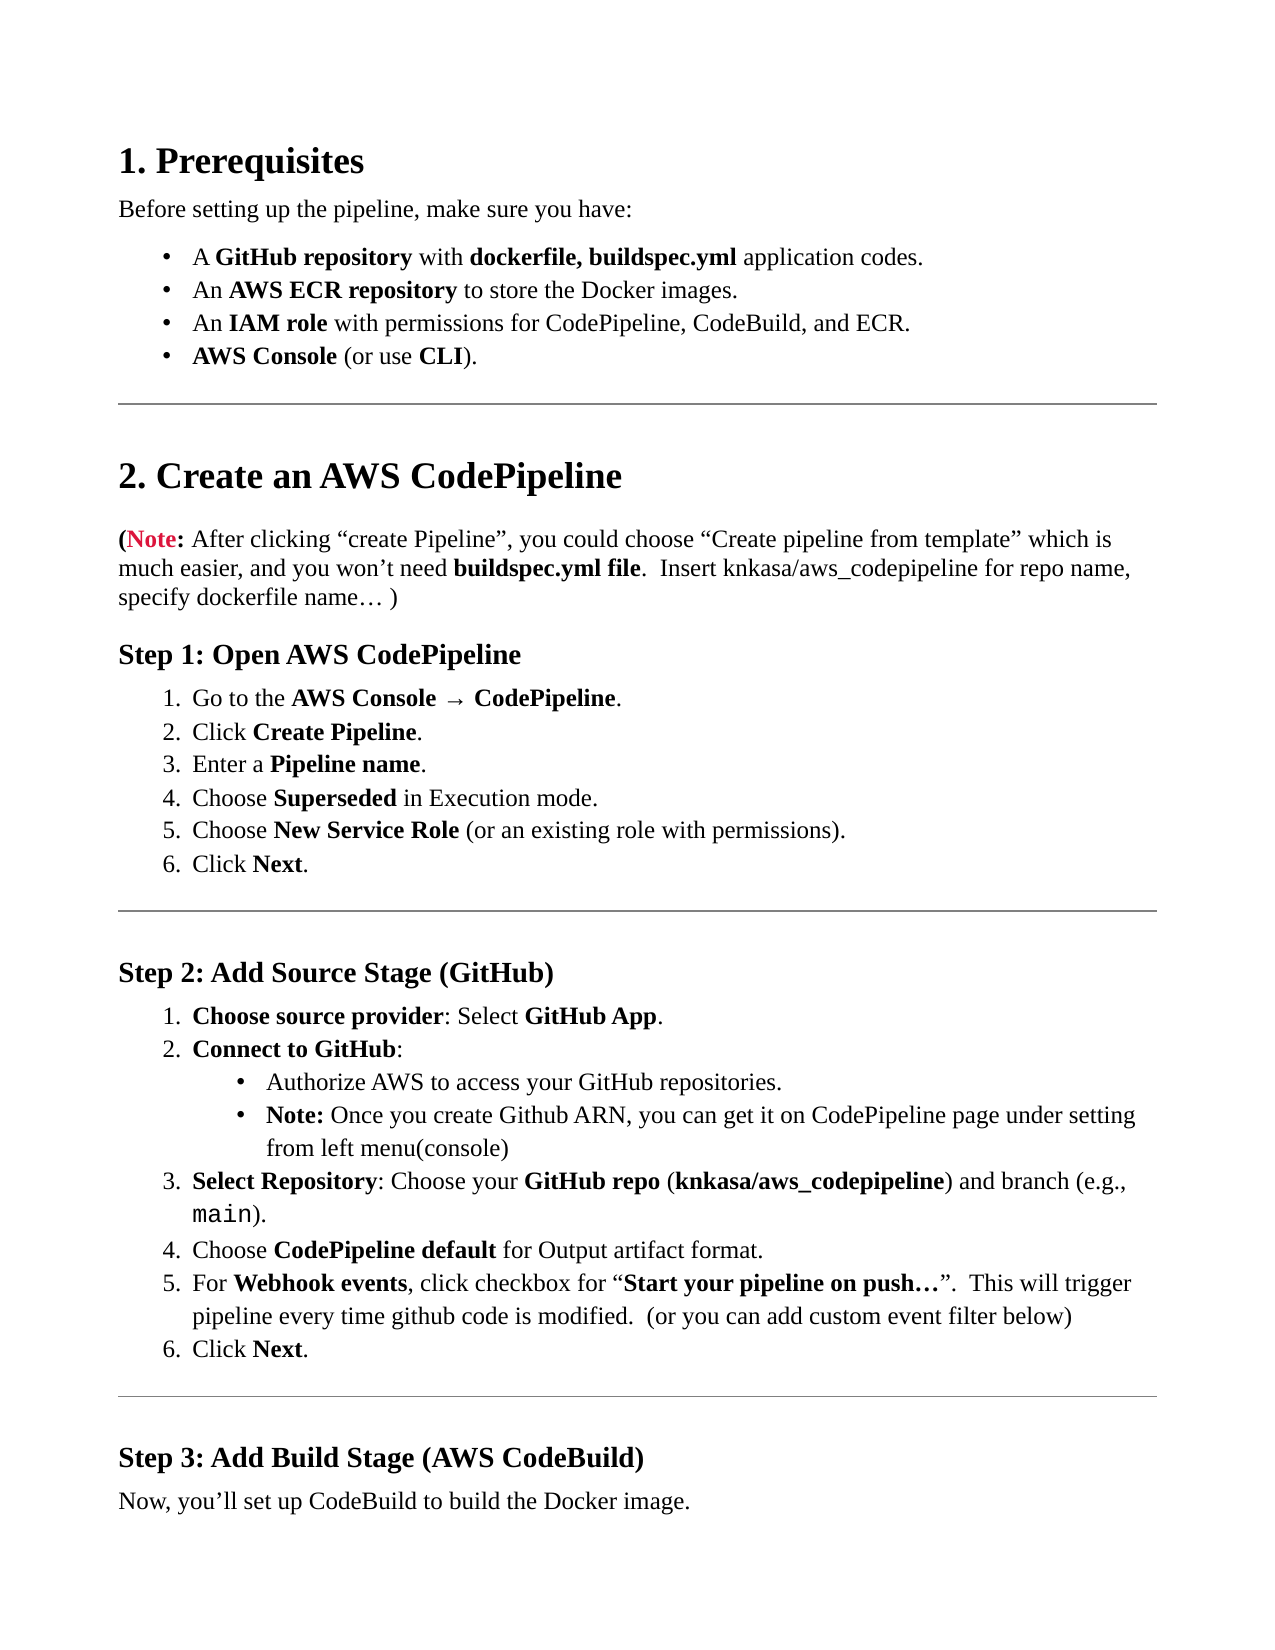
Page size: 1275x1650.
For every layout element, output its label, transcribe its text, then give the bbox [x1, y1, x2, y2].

subtitle Step 3: Add Build Stage (AWS CodeBuild) [118, 1440, 1157, 1474]
list Choose source provider: Select GitHub App. [162, 1001, 1157, 1030]
list Connect to GitHub: [162, 1034, 1157, 1063]
list Authorize AWS to access your GitHub repositories. [236, 1067, 1157, 1096]
list Click Next. [162, 849, 1157, 877]
list Choose CodePipeline default for Output artifact format. [162, 1235, 1157, 1263]
text Before setting up the pipeline, make sure you have: [118, 194, 1157, 223]
list Choose Superseded in Execution mode. [162, 783, 1157, 811]
list AWS Console (or use CLI). [162, 341, 1157, 370]
subtitle Step 1: Open AWS CodePipeline [118, 637, 1157, 671]
list A GitHub repository with dockerfile, buildspec.yml application codes. [162, 242, 1157, 271]
list An AWS ECR repository to store the Docker images. [162, 275, 1157, 304]
subtitle (Note: After clicking “create Pipeline”, you could choose “Create pipeline from template” which is much easier, and you won’t need buildspec.yml file. Insert knkasa/aws_codepipeline for repo name, specify dockerfile name… ) [118, 524, 1157, 610]
list Note: Once you create Github ARN, you can get it on CodePipeline page under setting from left menu(console) [236, 1100, 1157, 1162]
list For Webhook events, click checkbox for “Start your pipeline on push…”. This will trigger pipeline every time github code is modified. (or you can add custom event filter below) [162, 1268, 1157, 1329]
list Select Repository: Choose your GitHub repo (knkasa/aws_codepipeline) and branch (e.g., main). [162, 1166, 1157, 1230]
text Now, you’ll set up CodeBuild to build the Docker image. [118, 1486, 1157, 1515]
list Go to the AWS Console → CodePipeline. [162, 683, 1157, 712]
list Choose New Service Role (or an existing role with permissions). [162, 816, 1157, 844]
list Click Create Pipeline. [162, 717, 1157, 745]
list Enter a Pipeline name. [162, 749, 1157, 778]
subtitle Step 2: Add Source Stage (GitHub) [118, 955, 1157, 989]
subtitle 1. Prerequisites [118, 139, 1157, 182]
list Click Next. [162, 1334, 1157, 1362]
subtitle 2. Create an AWS CodePipeline [118, 454, 1157, 497]
list An IAM role with permissions for CodePipeline, CodeBuild, and ECR. [162, 308, 1157, 337]
